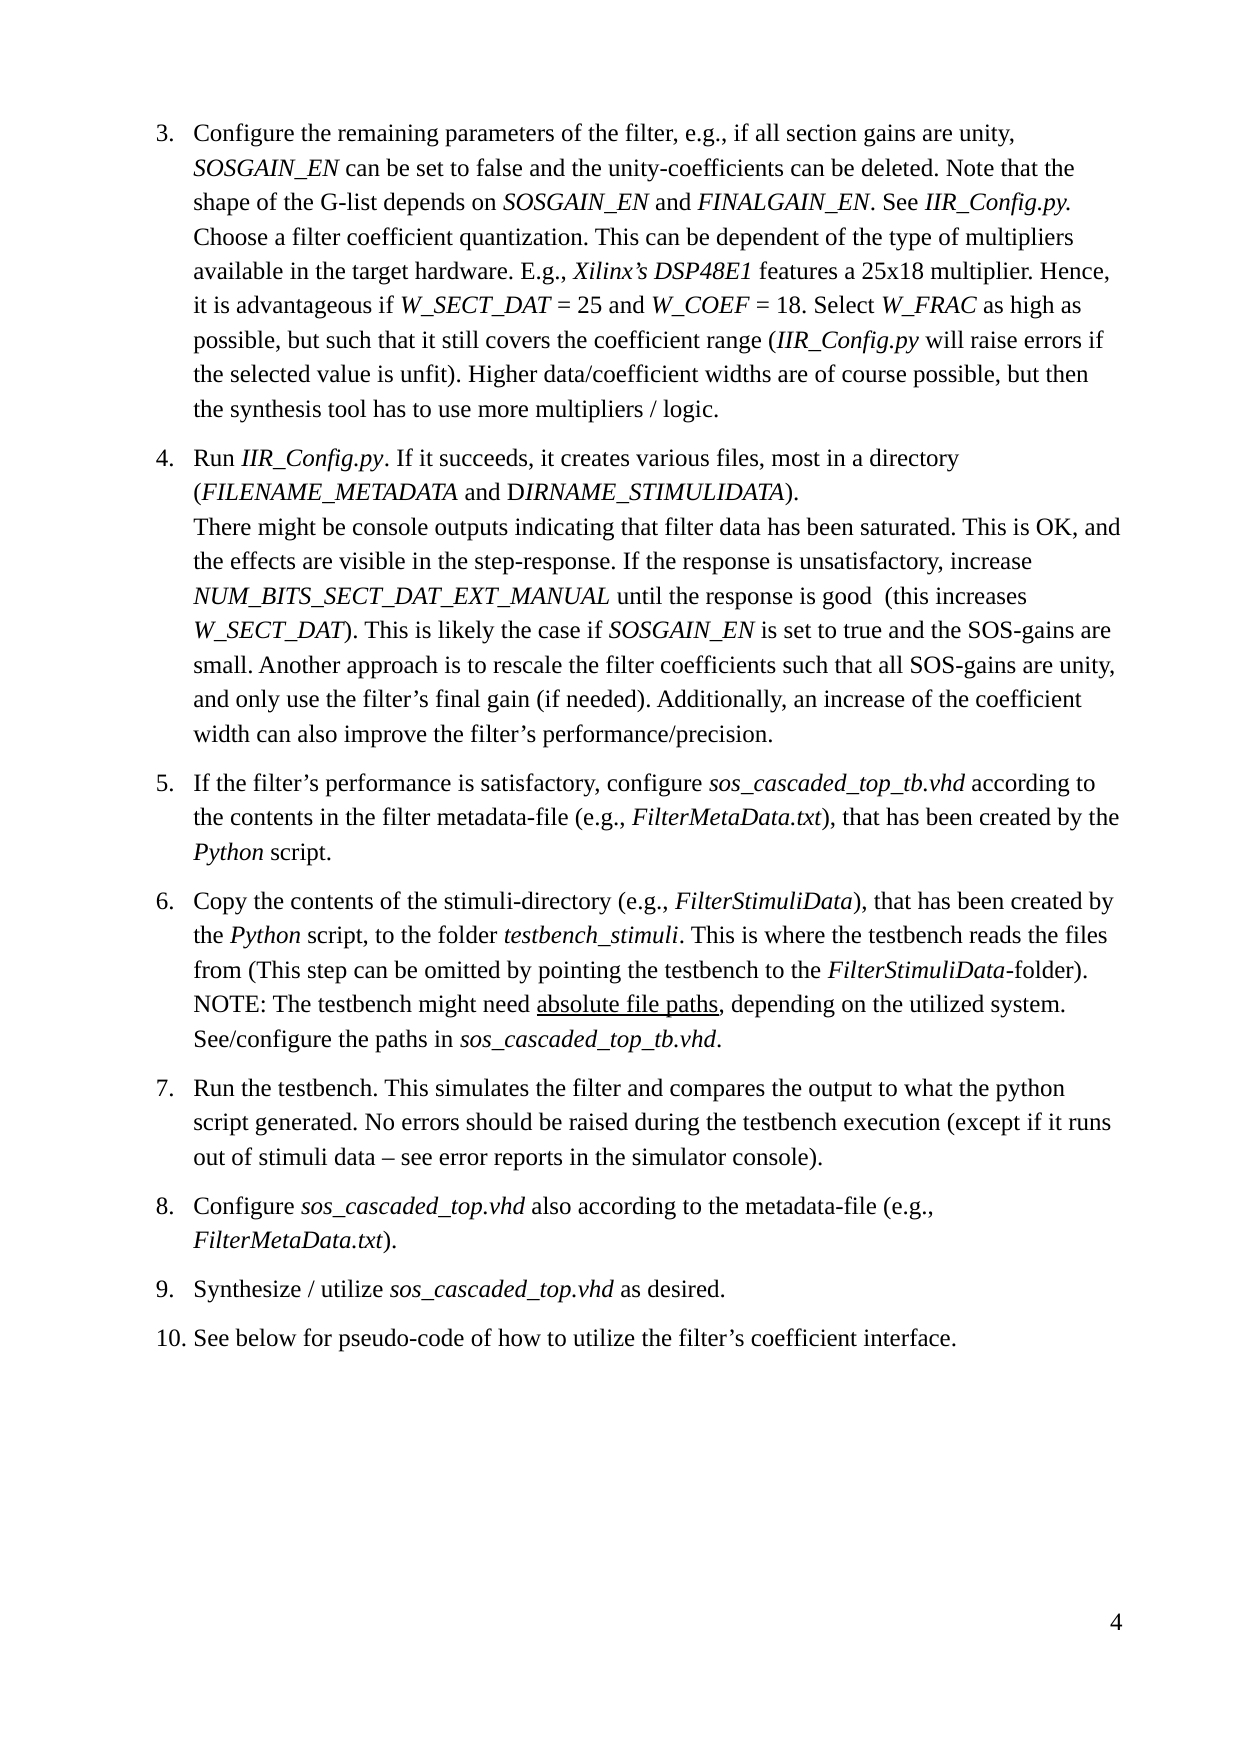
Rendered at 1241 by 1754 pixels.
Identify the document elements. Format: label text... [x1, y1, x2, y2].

list Run the testbench. This simulates the filter and compares the output to what the python script generated. No errors should be raised during the testbench execution (except if it runs out of stimuli data – see error reports in the simulator console). [156, 1073, 1122, 1171]
list Configure the remaining parameters of the filter, e.g., if all section gains are unity, SOSGAIN_EN can be set to false and the unity-coefficients can be deleted. Note that the shape of the G-list depends on SOSGAIN_EN and FINALGAIN_EN. See IIR_Config.py. Choose a filter coefficient quantization. This can be dependent of the type of multipliers available in the target hardware. E.g., Xilinx’s DSP48E1 features a 25x18 multiplier. Hence, it is advantageous if W_SECT_DAT = 25 and W_COEF = 18. Select W_FRAC as high as possible, but such that it still covers the coefficient range (IIR_Config.py will raise errors if the selected value is unfit). Higher data/coefficient widths are of course possible, but then the synthesis tool has to use more multipliers / logic. [156, 118, 1122, 423]
list Copy the contents of the stimuli-directory (e.g., FilterStimuliData), that has been created by the Python script, to the folder testbench_stimuli. This is where the testbench reads the files from (This step can be omitted by pointing the testbench to the FilterStimuliData-folder). NOTE: The testbench might need absolute file paths, depending on the utilized system. See/configure the paths in sos_cascaded_top_tb.vhd. [156, 886, 1122, 1053]
list See below for pseudo-code of how to utilize the filter’s coefficient interface. [156, 1323, 1122, 1387]
list Configure sos_cascaded_top.vhd also according to the metadata-file (e.g., FilterMetaData.txt). [156, 1191, 1122, 1254]
list Synthesize / utilize sos_cascaded_top.vhd as desired. [156, 1274, 1122, 1303]
list If the filter’s performance is satisfactory, configure sos_cascaded_top_tb.vhd according to the contents in the filter metadata-file (e.g., FilterMetaData.txt), that has been created by the Python script. [156, 768, 1122, 866]
list Run IIR_Config.py. If it succeeds, it creates various files, most in a directory (FILENAME_METADATA and DIRNAME_STIMULIDATA). There might be console outputs indicating that filter data has been saturated. This is OK, and the effects are visible in the step-response. If the response is unsatisfactory, increase NUM_BITS_SECT_DAT_EXT_MANUAL until the response is good (this increases W_SECT_DAT). This is likely the case if SOSGAIN_EN is set to true and the SOS-gains are small. Another approach is to rescale the filter coefficients such that all SOS-gains are unity, and only use the filter’s final gain (if needed). Additionally, an increase of the coefficient width can also improve the filter’s performance/precision. [156, 443, 1122, 748]
